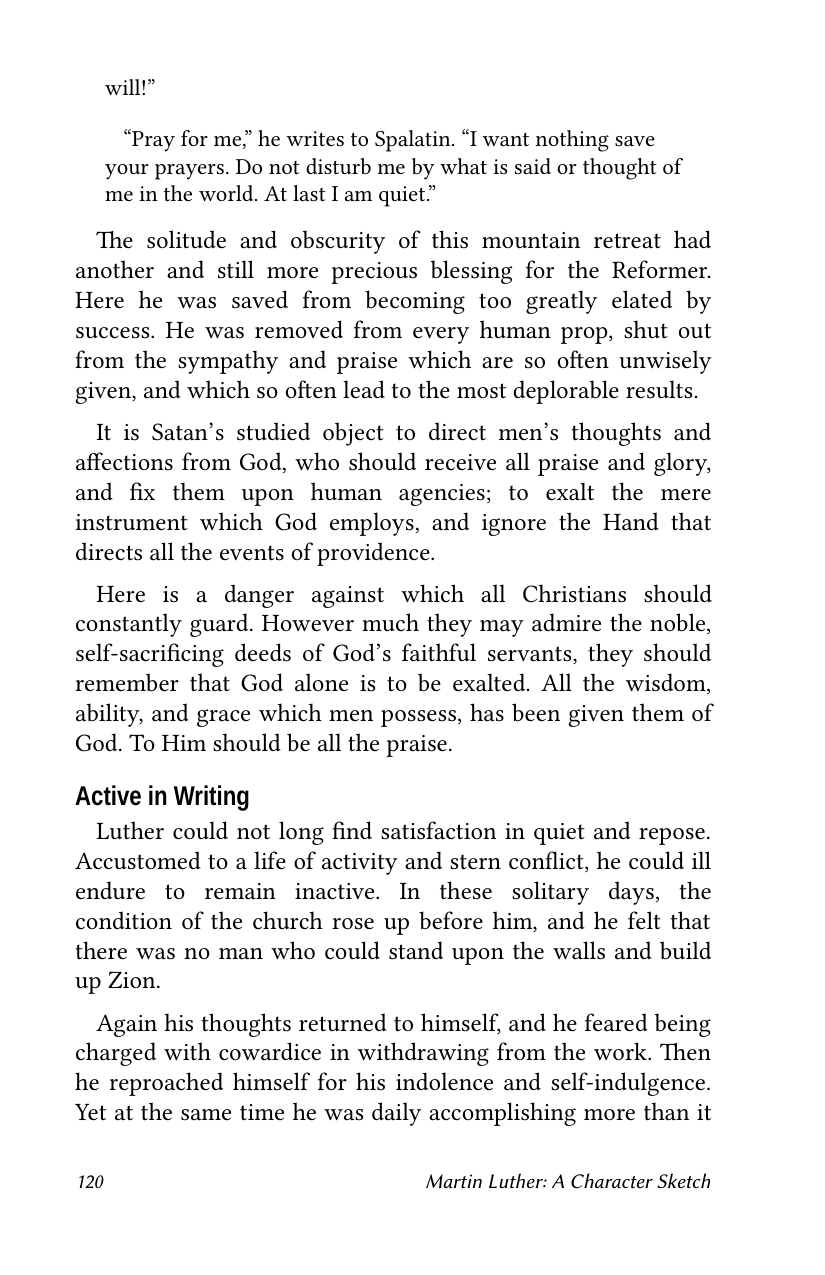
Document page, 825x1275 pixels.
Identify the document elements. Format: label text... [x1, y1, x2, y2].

text Again his thoughts returned to himself, and he feared being charged with cowardice in withdrawing from the work. Then he reproached himself for his indolence and self-indulgence. Yet at the same time he was daily accomplishing more than it [75, 1008, 712, 1127]
text will!” [105, 75, 682, 101]
text It is Satan’s studied object to direct men’s thoughts and affections from God, who should receive all praise and glory, and fix them upon human agencies; to exalt the mere instrument which God employs, and ignore the Hand that directs all the events of providence. [75, 418, 712, 566]
text “Pray for me,” he writes to Spalatin. “I want nothing save your prayers. Do not disturb me by what is said or thought of me in the world. At last I am quiet.” [105, 126, 682, 207]
text Luther could not long find satisfaction in quiet and repose. Accustomed to a life of activity and stern conflict, he could ill endure to remain inactive. In these solitary days, the condition of the church rose up before him, and he felt that there was no man who could stand upon the walls and build up Zion. [75, 817, 712, 995]
text Here is a danger against which all Christians should constantly guard. However much they may admire the noble, self-sacrificing deeds of God’s faithful servants, they should remember that God alone is to be exalted. All the wisdom, ability, and grace which men possess, has been given them of God. To Him should be all the praise. [75, 579, 712, 758]
subtitle Active in Writing [75, 780, 712, 811]
text The solitude and obscurity of this mountain retreat had another and still more precious blessing for the Reformer. Here he was saved from becoming too greatly elated by success. He was removed from every human prop, shut out from the sympathy and praise which are so often unwisely given, and which so often lead to the most deplorable results. [75, 227, 712, 404]
